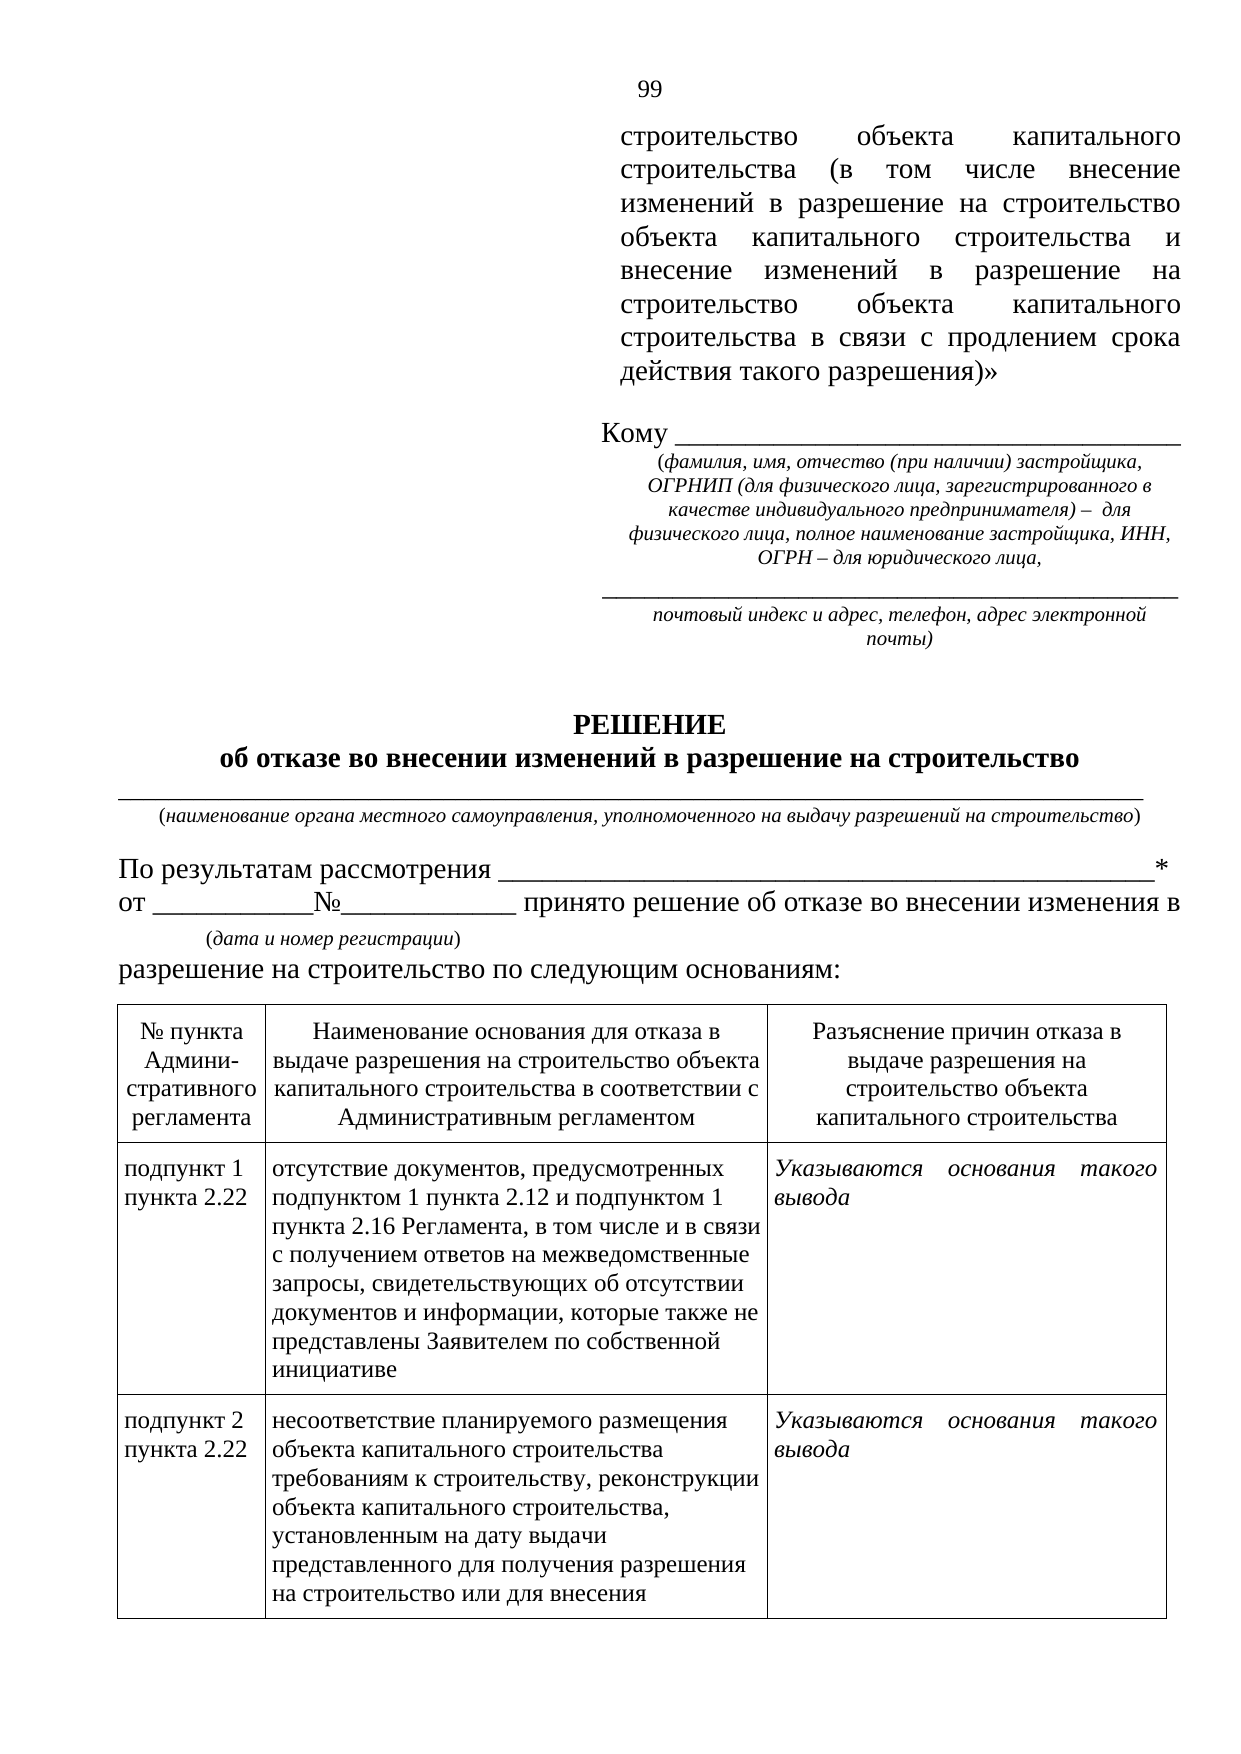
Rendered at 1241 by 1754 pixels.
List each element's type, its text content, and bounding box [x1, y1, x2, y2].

text строительство объекта капитального строительства (в том числе внесение изменений в разрешение на строительство объекта капитального строительства и внесение изменений в разрешение на строительство объекта капитального строительства в связи с продлением срока действия такого разрешения)» [620, 118, 1181, 386]
text __________________________________________________________________________________ [118, 774, 1181, 803]
table_cell подпункт 1 пункта 2.22 [118, 1143, 265, 1394]
table_cell несоответствие планируемого размещения объекта капитального строительства требованиям к строительству, реконструкции объекта капитального строительства, установленным на дату выдачи представленного для получения разрешения на строительство или для внесения [266, 1395, 767, 1617]
text (дата и номер регистрации) [118, 918, 1181, 952]
table_cell отсутствие документов, предусмотренных подпунктом 1 пункта 2.12 и подпунктом 1 пункта 2.16 Регламента, в том числе и в связи с получением ответов на межведомственные запросы, свидетельствующих об отсутствии документов и информации, которые также не представлены Заявителем по собственной инициативе [266, 1143, 767, 1394]
text (фамилия, имя, отчество (при наличии) застройщика, ОГРНИП (для физического лица, зарегистрированного в качестве индивидуального предпринимателя) – для физического лица, полное наименование застройщика, ИНН, ОГРН – для юридического лица, [620, 449, 1181, 569]
text разрешение на строительство по следующим основаниям: [118, 952, 1181, 985]
table_header Разъяснение причин отказа в выдаче разрешения на строительство объекта капитального строительства [768, 1005, 1166, 1142]
text РЕШЕНИЕ об отказе во внесении изменений в разрешение на строительство [118, 707, 1181, 774]
table_header Наименование основания для отказа в выдаче разрешения на строительство объекта капитального строительства в соответствии с Административным регламентом [266, 1005, 767, 1142]
table_cell Указываются основания такого вывода [768, 1143, 1166, 1394]
table_header № пункта Админи-стративного регламента [118, 1005, 265, 1142]
text _________________________________________ [118, 569, 1181, 601]
table_cell подпункт 2 пункта 2.22 [118, 1395, 265, 1617]
text По результатам рассмотрения _____________________________________________* от ___________№____________ принято решение об отказе во внесении изменения в [118, 851, 1181, 918]
text (наименование органа местного самоуправления, уполномоченного на выдачу разрешений на строительство) [118, 803, 1181, 827]
text почтовый индекс и адрес, телефон, адрес электронной почты) [620, 601, 1181, 649]
text Кому ____________________________________ [118, 415, 1181, 449]
table_cell Указываются основания такого вывода [768, 1395, 1166, 1617]
